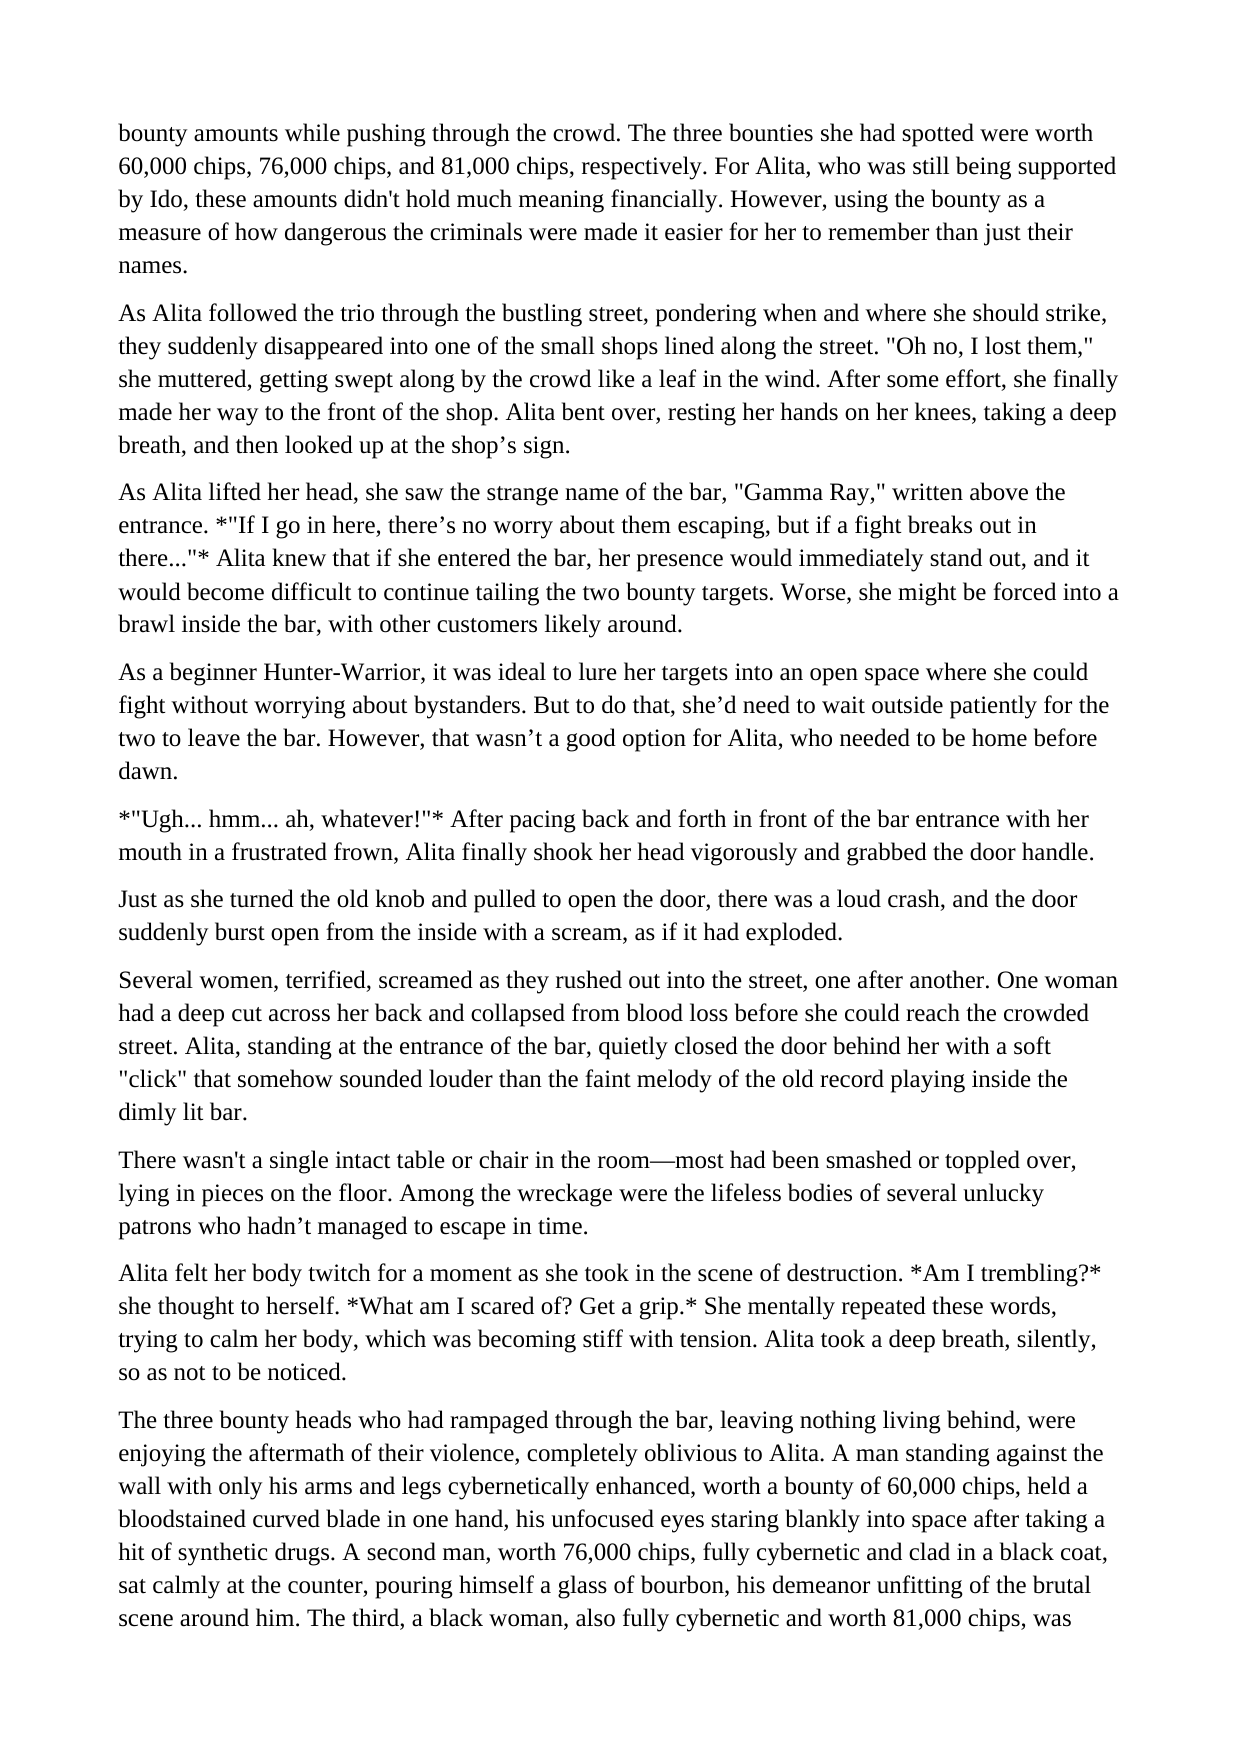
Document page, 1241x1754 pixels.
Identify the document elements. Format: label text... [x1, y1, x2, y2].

text Alita felt her body twitch for a moment as she took in the scene of destruction. *Am I trembling?* she thought to herself. *What am I scared of? Get a grip.* She mentally repeated these words, trying to calm her body, which was becoming stiff with tension. Alita took a deep breath, silently, so as not to be noticed. [118, 1258, 1122, 1386]
text Several women, terrified, screamed as they rushed out into the street, one after another. One woman had a deep cut across her back and collapsed from blood loss before she could reach the crowded street. Alita, standing at the entrance of the bar, quietly closed the door behind her with a soft "click" that somehow sounded louder than the faint melody of the old record playing inside the dimly lit bar. [118, 965, 1122, 1126]
text As Alita followed the trio through the bustling street, pondering when and where she should strike, they suddenly disappeared into one of the small shops lined along the street. "Oh no, I lost them," she muttered, getting swept along by the crowd like a leaf in the wind. After some effort, she finally made her way to the front of the shop. Alita bent over, resting her hands on her knees, taking a deep breath, and then looked up at the shop’s sign. [118, 298, 1122, 459]
text As Alita lifted her head, she saw the strange name of the bar, "Gamma Ray," written above the entrance. *"If I go in here, there’s no worry about them escaping, but if a fight breaks out in there..."* Alita knew that if she entered the bar, her presence would immediately stand out, and it would become difficult to continue tailing the two bounty targets. Worse, she might be forced into a brawl inside the bar, with other customers likely around. [118, 477, 1122, 638]
text Just as she turned the old knob and pulled to open the door, there was a loud crash, and the door suddenly burst open from the inside with a scream, as if it had exploded. [118, 884, 1122, 946]
text bounty amounts while pushing through the crowd. The three bounties she had spotted were worth 60,000 chips, 76,000 chips, and 81,000 chips, respectively. For Alita, who was still being supported by Ido, these amounts didn't hold much meaning financially. However, using the bounty as a measure of how dangerous the criminals were made it easier for her to remember than just their names. [118, 118, 1122, 279]
text The three bounty heads who had rampaged through the bar, leaving nothing living behind, were enjoying the aftermath of their violence, completely oblivious to Alita. A man standing against the wall with only his arms and legs cybernetically enhanced, worth a bounty of 60,000 chips, held a bloodstained curved blade in one hand, his unfocused eyes staring blankly into space after taking a hit of synthetic drugs. A second man, worth 76,000 chips, fully cybernetic and clad in a black coat, sat calmly at the counter, pouring himself a glass of bourbon, his demeanor unfitting of the brutal scene around him. The third, a black woman, also fully cybernetic and worth 81,000 chips, was [118, 1405, 1122, 1632]
text There wasn't a single intact table or chair in the room—most had been smashed or toppled over, lying in pieces on the floor. Among the wreckage were the lifeless bodies of several unlucky patrons who hadn’t managed to escape in time. [118, 1145, 1122, 1239]
text As a beginner Hunter-Warrior, it was ideal to lure her targets into an open space where she could fight without worrying about bystanders. But to do that, she’d need to wait outside patiently for the two to leave the bar. However, that wasn’t a good option for Alita, who needed to be home before dawn. [118, 657, 1122, 785]
text *"Ugh... hmm... ah, whatever!"* After pacing back and forth in front of the bar entrance with her mouth in a frustrated frown, Alita finally shook her head vigorously and grabbed the door handle. [118, 804, 1122, 866]
